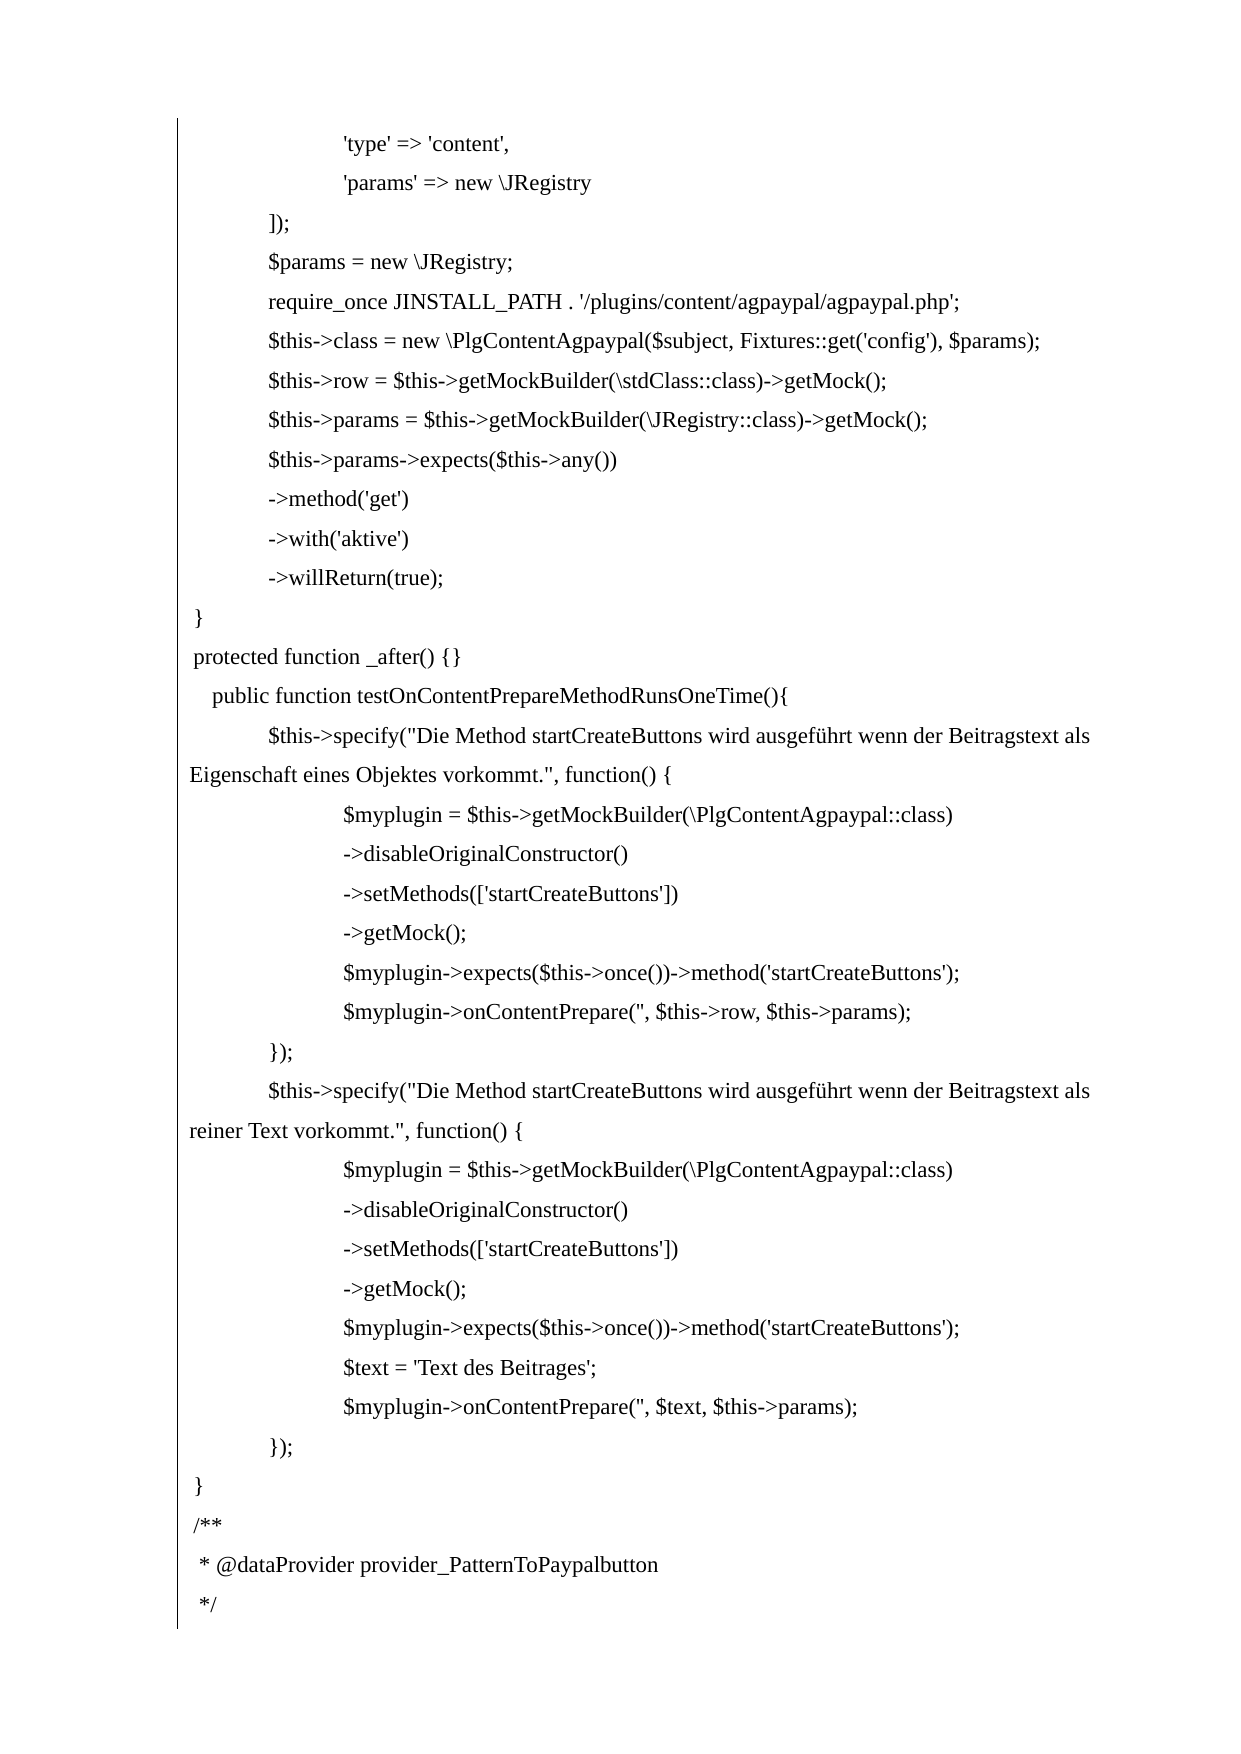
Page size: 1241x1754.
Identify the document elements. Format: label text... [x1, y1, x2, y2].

text 'type' => 'content', 'params' => new \JRegistry ]); $params = new \JRegistry; require_once JINSTALL_PATH . '/plugins/content/agpaypal/agpaypal.php'; $this->class = new \PlgContentAgpaypal($subject, Fixtures::get('config'), $params); $this->row = $this->getMockBuilder(\stdClass::class)->getMock(); $this->params = $this->getMockBuilder(\JRegistry::class)->getMock(); $this->params->expects($this->any()) ->method('get') ->with('aktive') ->willReturn(true); } protected function _after() {} public function testOnContentPrepareMethodRunsOneTime(){ $this->specify("Die Method startCreateButtons wird ausgeführt wenn der Beitragstext als Eigenschaft eines Objektes vorkommt.", function() { $myplugin = $this->getMockBuilder(\PlgContentAgpaypal::class) ->disableOriginalConstructor() ->setMethods(['startCreateButtons']) ->getMock(); $myplugin->expects($this->once())->method('startCreateButtons'); $myplugin->onContentPrepare('', $this->row, $this->params); }); $this->specify("Die Method startCreateButtons wird ausgeführt wenn der Beitragstext als reiner Text vorkommt.", function() { $myplugin = $this->getMockBuilder(\PlgContentAgpaypal::class) ->disableOriginalConstructor() ->setMethods(['startCreateButtons']) ->getMock(); $myplugin->expects($this->once())->method('startCreateButtons'); $text = 'Text des Beitrages'; $myplugin->onContentPrepare('', $text, $this->params); }); } /** * @dataProvider provider_PatternToPaypalbutton */ [178, 118, 1122, 1629]
